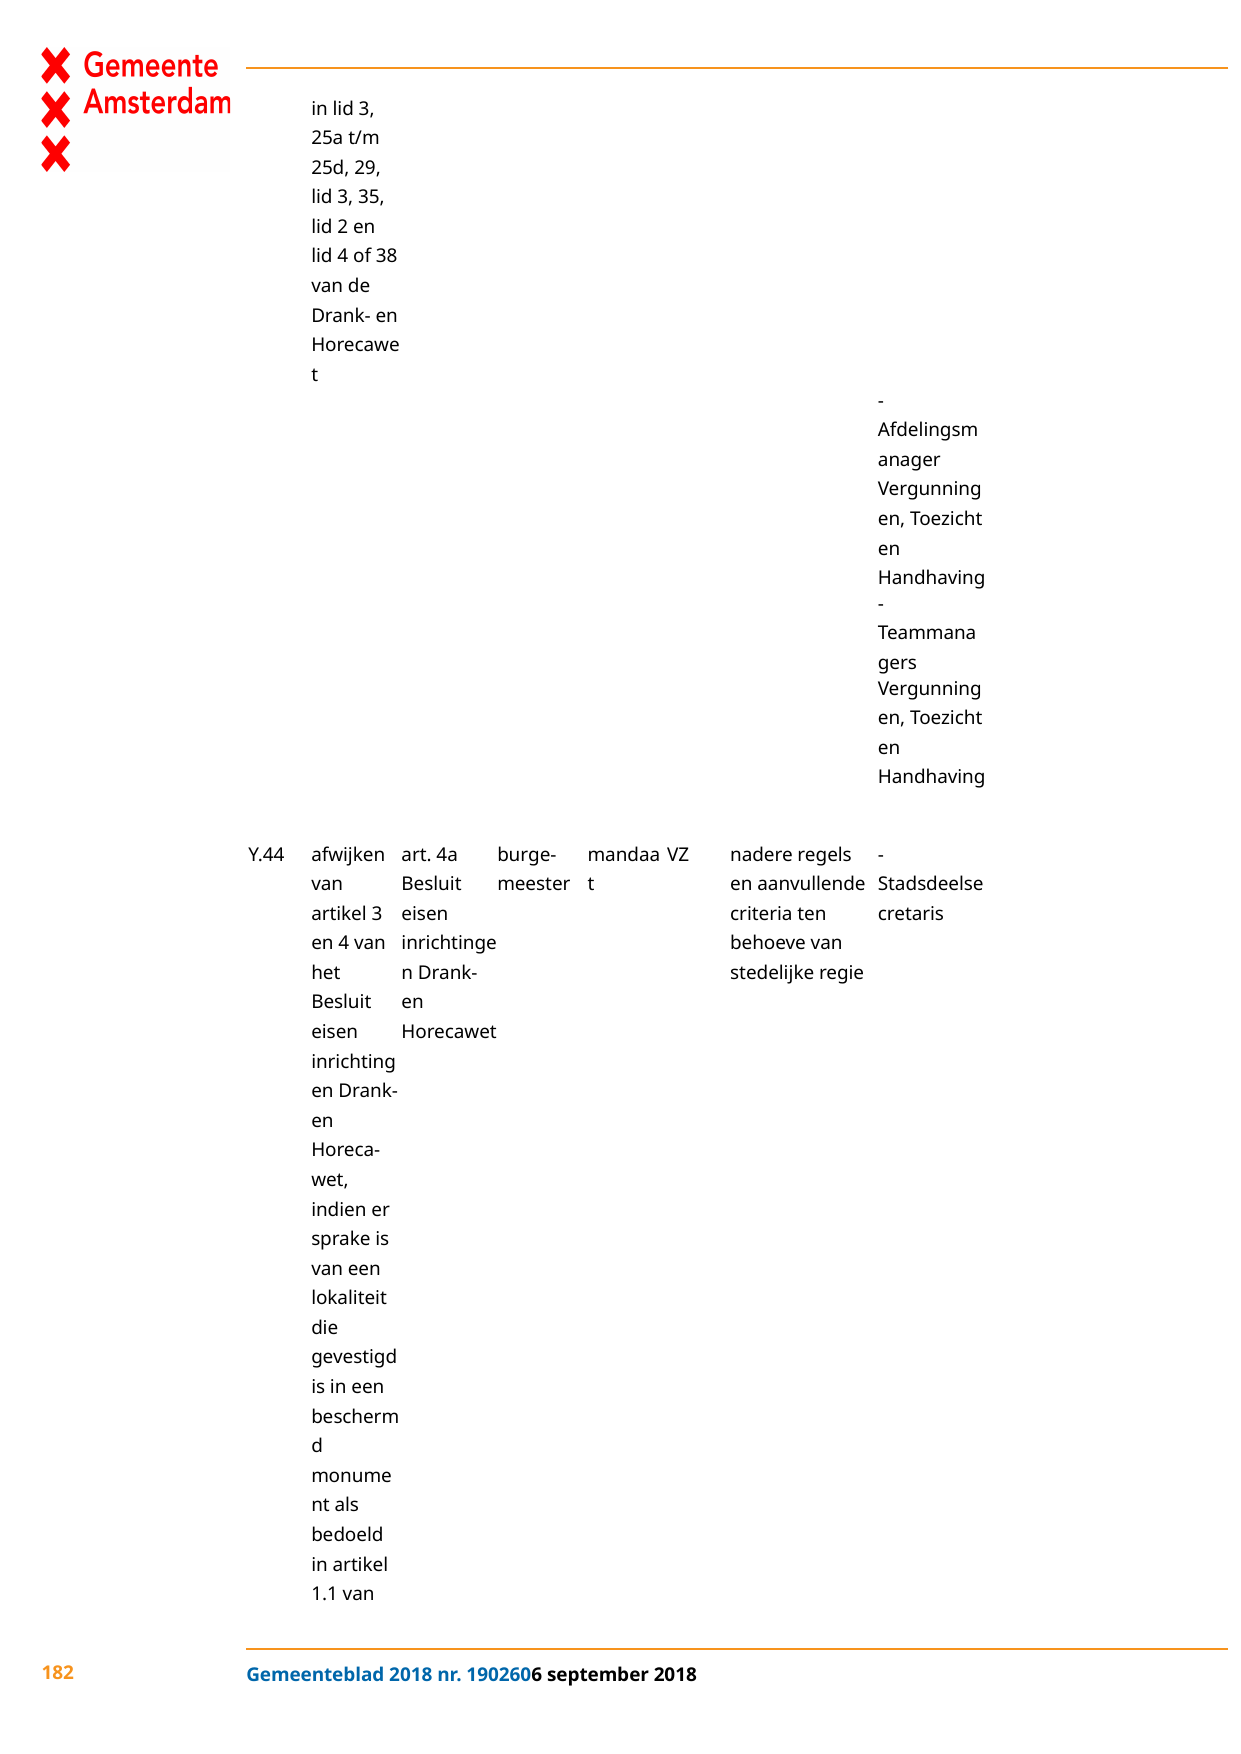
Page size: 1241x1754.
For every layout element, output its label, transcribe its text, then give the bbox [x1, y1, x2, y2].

table_cell mandaat [588, 841, 667, 1606]
table_cell [588, 675, 667, 789]
table_cell [311, 387, 401, 590]
table_cell [987, 675, 1069, 789]
table_cell [588, 95, 667, 387]
table_cell [588, 815, 667, 841]
table_cell - Teammanagers [878, 590, 987, 675]
table_cell [1069, 387, 1152, 590]
table_cell - Stadsdeelsecretaris [878, 841, 987, 1606]
table_cell afwijken van artikel 3 en 4 van het Besluit eisen inrichtingen Drank- en Horeca-wet, indien er sprake is van een lokaliteit die gevestigd is in een beschermd monument als bedoeld in artikel 1.1 van [311, 841, 401, 1606]
table_cell [401, 675, 497, 789]
table_cell [987, 815, 1069, 841]
table_cell [667, 815, 730, 841]
table_cell [497, 789, 587, 815]
table_cell Vergunningen, Toezicht en Handhaving [878, 675, 987, 789]
table_cell [248, 815, 311, 841]
table_cell [588, 789, 667, 815]
table_cell [730, 815, 878, 841]
table_cell [401, 789, 497, 815]
table_cell art. 4a Besluit eisen inrichtingen Drank- en Horecawet [401, 841, 497, 1606]
table_cell [497, 387, 587, 590]
table_cell [1069, 590, 1152, 675]
table_cell [667, 387, 730, 590]
table_cell [401, 815, 497, 841]
table_cell nadere regels en aanvullende criteria ten behoeve van stedelijke regie [730, 841, 878, 1606]
table_cell [248, 675, 311, 789]
table_cell burge-meester [497, 841, 587, 1606]
table_cell [878, 815, 987, 841]
table_cell [311, 815, 401, 841]
table_cell [311, 590, 401, 675]
table_cell [248, 789, 311, 815]
table_cell [1069, 675, 1152, 789]
table_cell [588, 387, 667, 590]
table_cell [987, 387, 1069, 590]
table_cell [730, 387, 878, 590]
table_cell [667, 789, 730, 815]
table_cell [248, 590, 311, 675]
table_cell - Afdelingsmanager Vergunningen, Toezicht en Handhaving [878, 387, 987, 590]
table_cell [987, 841, 1069, 1606]
table_cell [311, 675, 401, 789]
table_cell [1069, 815, 1152, 841]
table_cell [588, 590, 667, 675]
table_cell [667, 95, 730, 387]
table_cell VZ [667, 841, 730, 1606]
table_cell [1069, 841, 1152, 1606]
table_cell [730, 675, 878, 789]
table_cell [987, 590, 1069, 675]
table_cell [1069, 95, 1152, 387]
table_cell [1069, 789, 1152, 815]
table_cell [248, 387, 311, 590]
table_cell [667, 590, 730, 675]
table_cell [667, 675, 730, 789]
table_cell [878, 95, 987, 387]
table_cell [401, 387, 497, 590]
table_cell [311, 789, 401, 815]
table_cell [497, 590, 587, 675]
table_cell [401, 95, 497, 387]
table_cell [248, 95, 311, 387]
table_cell [987, 789, 1069, 815]
table_cell [730, 590, 878, 675]
table_cell [730, 95, 878, 387]
table_cell [878, 789, 987, 815]
table_cell Y.44 [248, 841, 311, 1606]
table_cell [401, 590, 497, 675]
table_cell in lid 3, 25a t/m 25d, 29, lid 3, 35, lid 2 en lid 4 of 38 van de Drank- en Horecawet [311, 95, 401, 387]
picture [41, 47, 231, 172]
table_cell [497, 95, 587, 387]
table_cell [497, 815, 587, 841]
table_cell [497, 675, 587, 789]
table_cell [730, 789, 878, 815]
table_cell [987, 95, 1069, 387]
